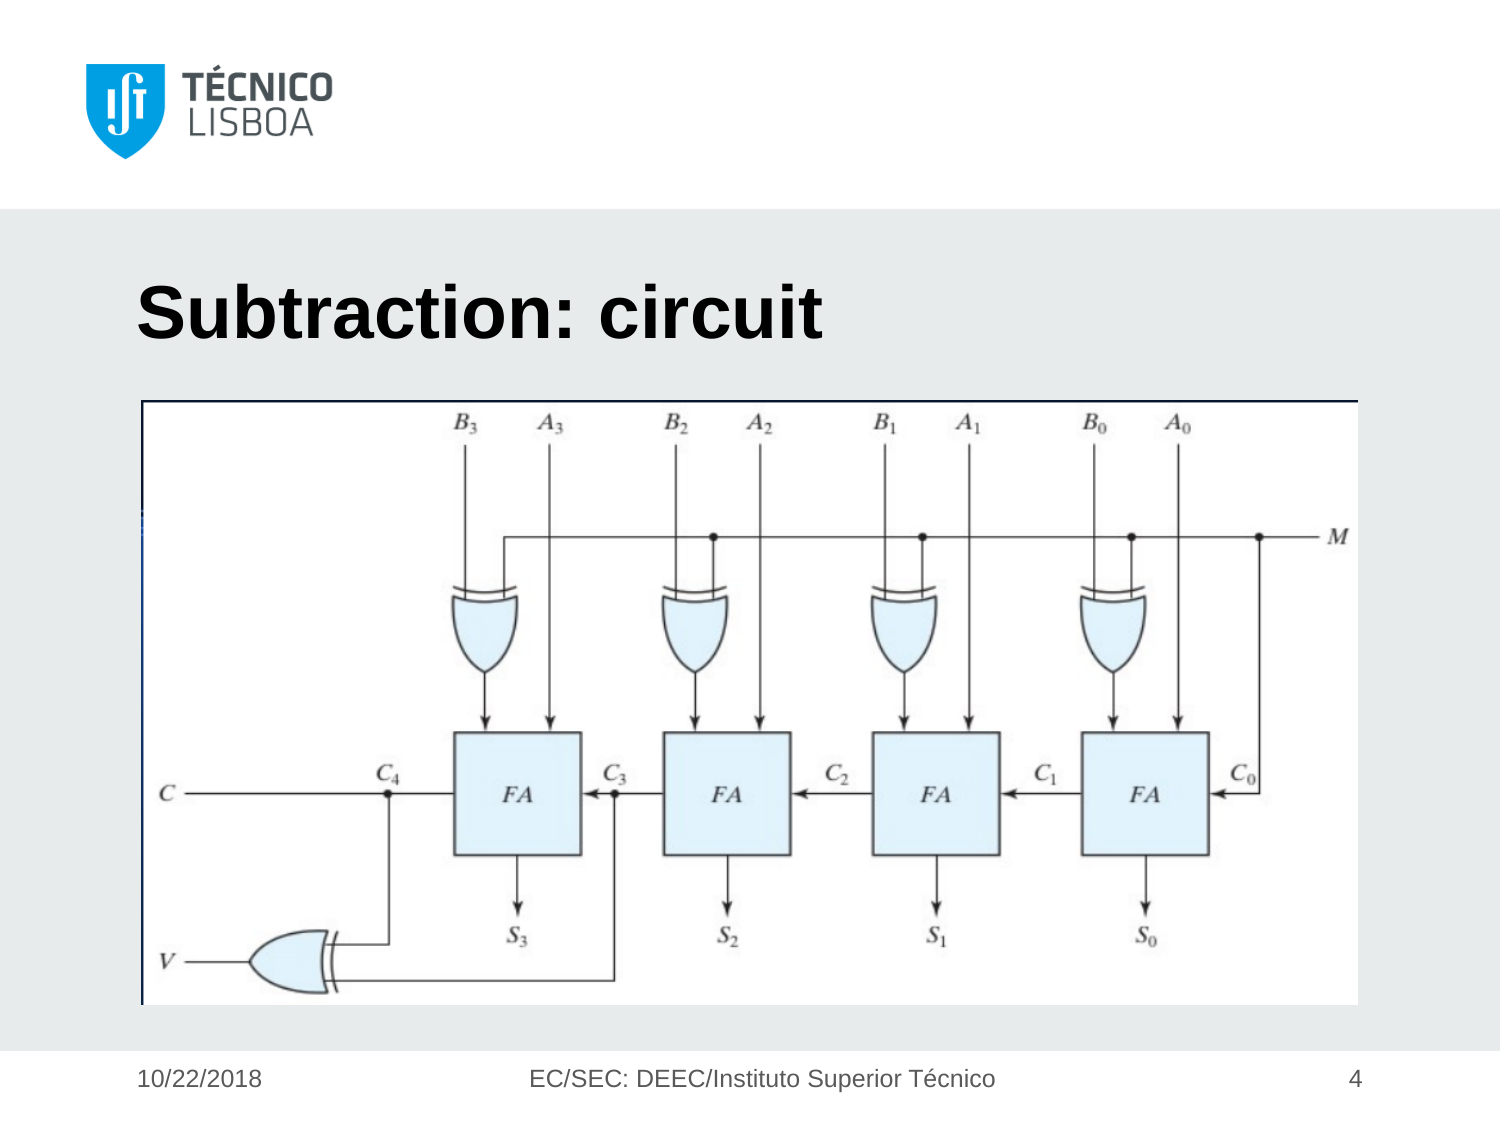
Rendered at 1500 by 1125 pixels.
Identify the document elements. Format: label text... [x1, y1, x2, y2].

title Subtraction: circuit [121, 237, 1378, 381]
slide_number 10/22/2018 [121, 1052, 425, 1103]
footer EC/SEC: DEEC/Instituto Superior Técnico [512, 1052, 1021, 1103]
slide_number [1077, 1052, 1378, 1103]
picture [0, 0, 1500, 1125]
